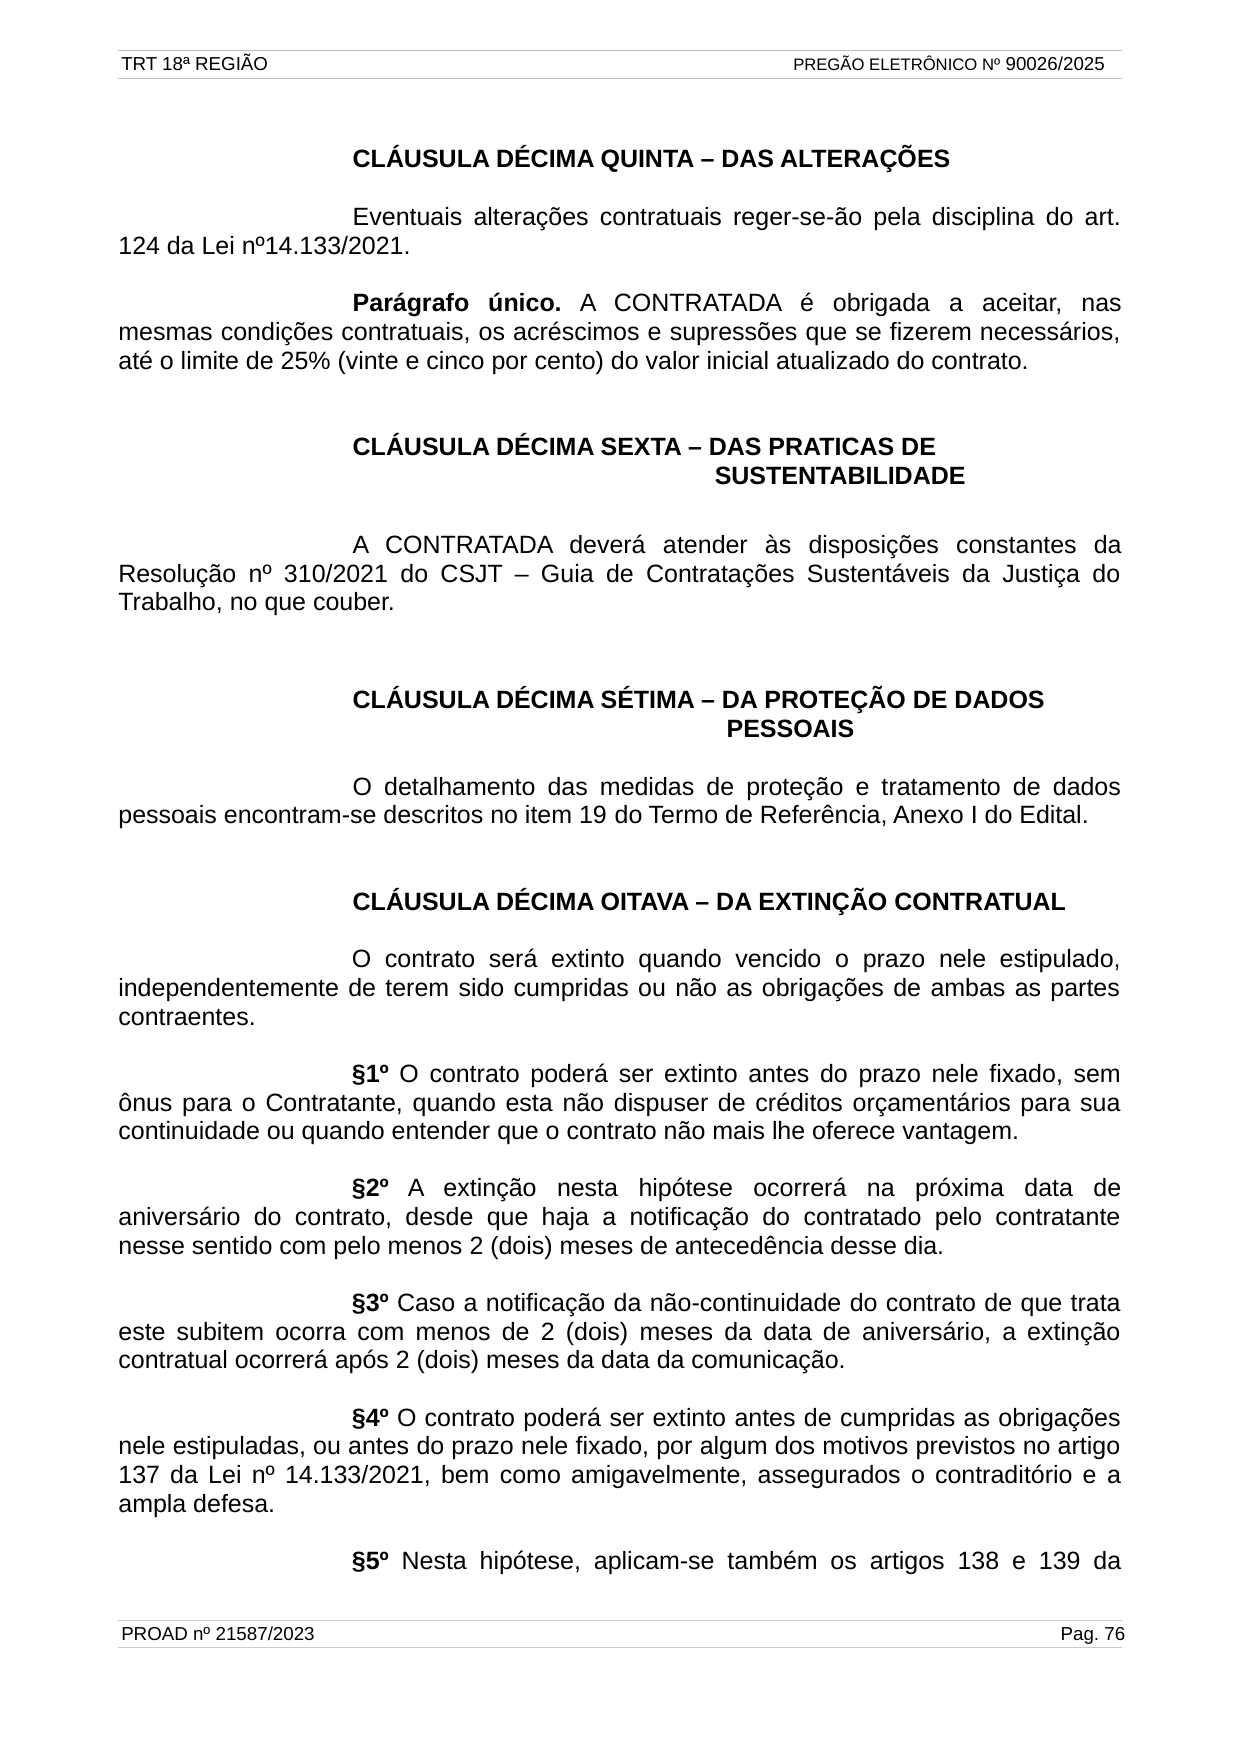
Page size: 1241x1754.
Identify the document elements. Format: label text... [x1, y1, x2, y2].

text CLÁUSULA DÉCIMA SÉTIMA – DA PROTEÇÃO DE DADOS [118, 685, 1122, 714]
text O detalhamento das medidas de proteção e tratamento de dados pessoais encontram-se descritos no item 19 do Termo de Referência, Anexo I do Edital. [118, 772, 1122, 829]
text §4º O contrato poderá ser extinto antes de cumpridas as obrigações nele estipuladas, ou antes do prazo nele fixado, por algum dos motivos previstos no artigo 137 da Lei nº 14.133/2021, bem como amigavelmente, assegurados o contraditório e a ampla defesa. [118, 1402, 1122, 1517]
text §3º Caso a notificação da não-continuidade do contrato de que trata este subitem ocorra com menos de 2 (dois) meses da data de aniversário, a extinção contratual ocorrerá após 2 (dois) meses da data da comunicação. [118, 1288, 1122, 1374]
text Parágrafo único. A CONTRATADA é obrigada a aceitar, nas mesmas condições contratuais, os acréscimos e supressões que se fizerem necessários, até o limite de 25% (vinte e cinco por cento) do valor inicial atualizado do contrato. [118, 288, 1122, 374]
text CLÁUSULA DÉCIMA SEXTA – DAS PRATICAS DE [118, 432, 1122, 461]
text §2º A extinção nesta hipótese ocorrerá na próxima data de aniversário do contrato, desde que haja a notificação do contratado pelo contratante nesse sentido com pelo menos 2 (dois) meses de antecedência desse dia. [118, 1173, 1122, 1259]
text O contrato será extinto quando vencido o prazo nele estipulado, independentemente de terem sido cumpridas ou não as obrigações de ambas as partes contraentes. [118, 944, 1122, 1030]
text A CONTRATADA deverá atender às disposições constantes da Resolução nº 310/2021 do CSJT – Guia de Contratações Sustentáveis da Justiça do Trabalho, no que couber. [118, 530, 1122, 616]
text Eventuais alterações contratuais reger-se-ão pela disciplina do art. 124 da Lei nº14.133/2021. [118, 202, 1122, 259]
text PESSOAIS [118, 714, 1122, 743]
text CLÁUSULA DÉCIMA QUINTA – DAS ALTERAÇÕES [118, 144, 1122, 173]
text §1º O contrato poderá ser extinto antes do prazo nele fixado, sem ônus para o Contratante, quando esta não dispuser de créditos orçamentários para sua continuidade ou quando entender que o contrato não mais lhe oferece vantagem. [118, 1059, 1122, 1145]
text §5º Nesta hipótese, aplicam-se também os artigos 138 e 139 da [118, 1546, 1122, 1574]
text CLÁUSULA DÉCIMA OITAVA – DA EXTINÇÃO CONTRATUAL [118, 887, 1122, 915]
text SUSTENTABILIDADE [118, 461, 1122, 489]
